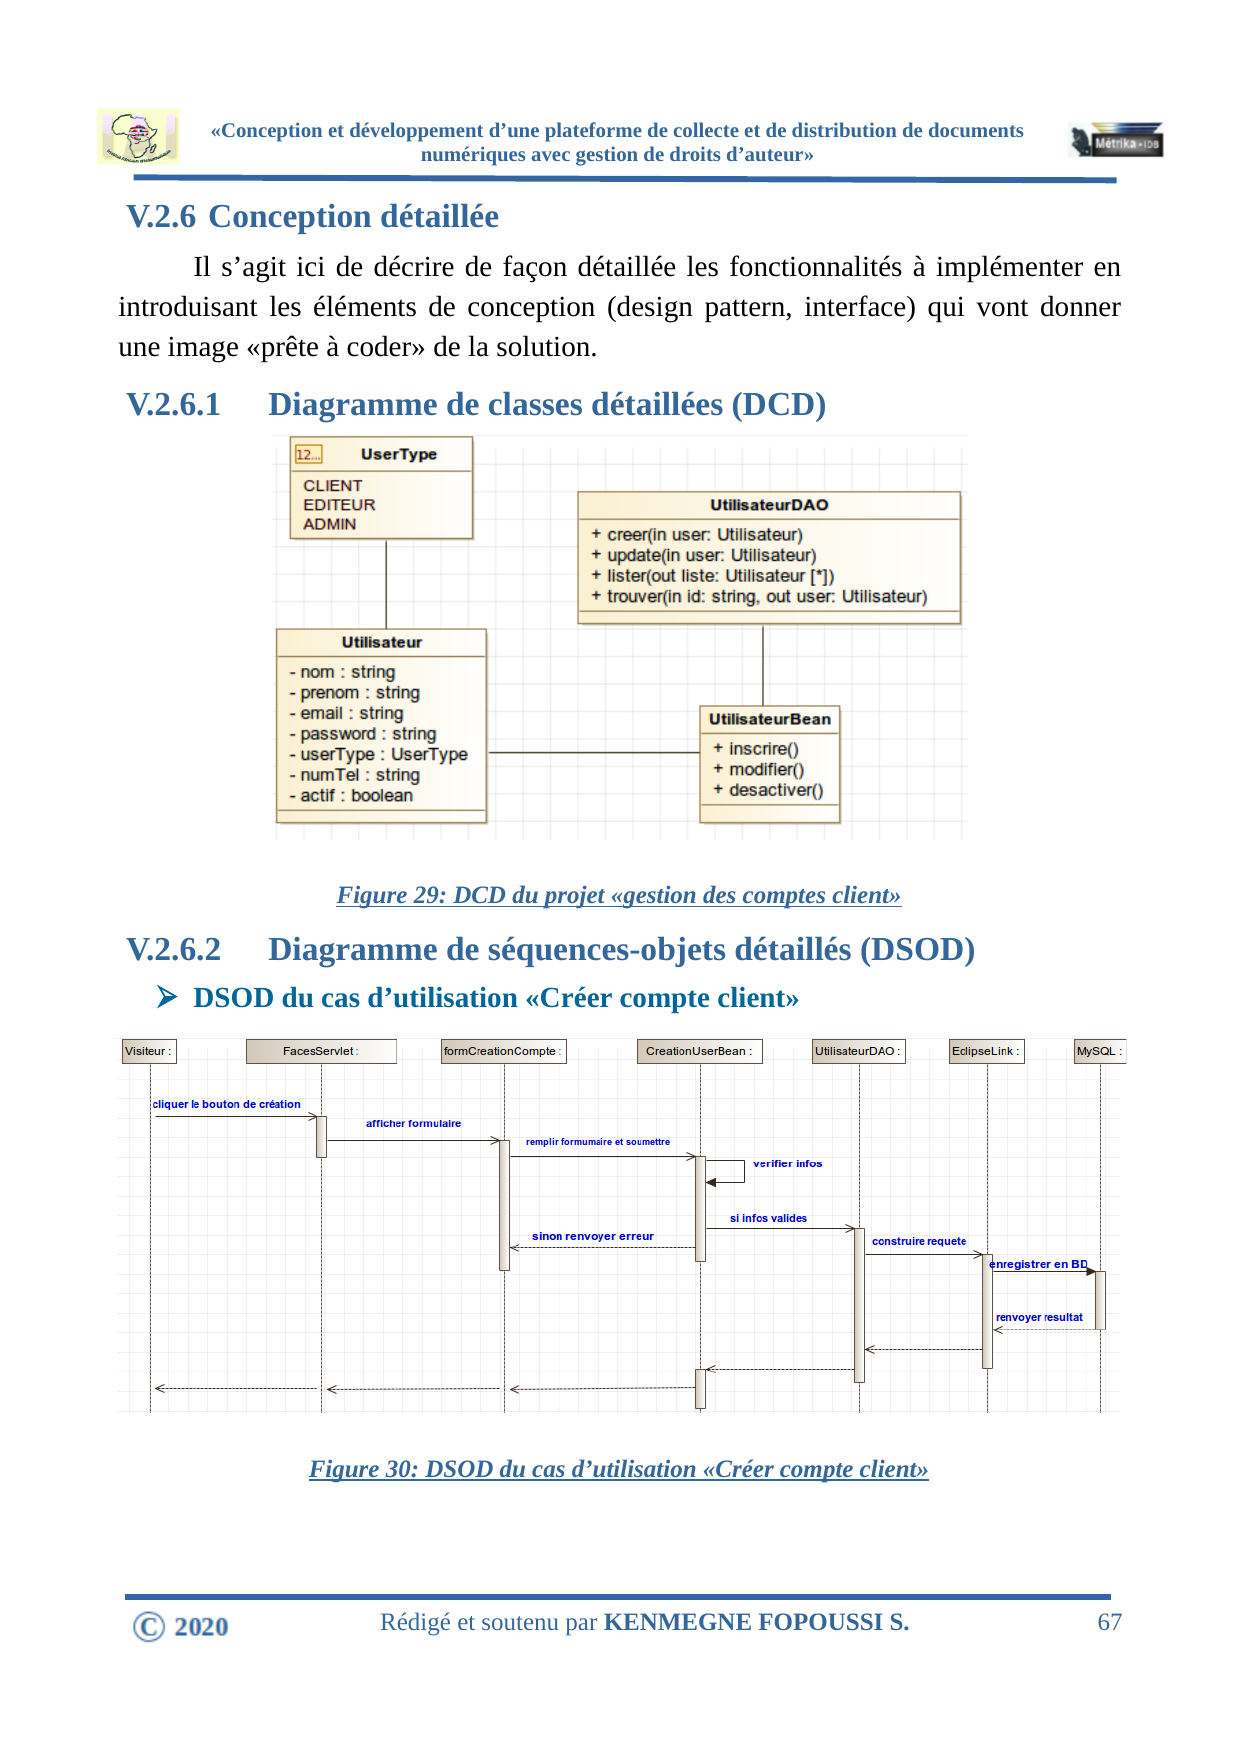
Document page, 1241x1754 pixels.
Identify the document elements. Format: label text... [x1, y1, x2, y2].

list Figure 30: DSOD du cas d’utilisation «Créer compte client» [118, 1454, 1122, 1483]
text Figure 29: DCD du projet «gestion des comptes client» [312, 881, 929, 909]
picture [1063, 116, 1168, 160]
subtitle Diagramme de classes détaillées (DCD) [118, 384, 1122, 423]
picture [126, 1604, 231, 1647]
list DSOD du cas d’utilisation «Créer compte client» [156, 980, 1122, 1013]
picture [95, 107, 182, 166]
subtitle Conception détaillée [118, 196, 1122, 234]
picture [272, 435, 968, 840]
text Il s’agit ici de décrire de façon détaillée les fonctionnalités à implémenter en introduisant les éléments de conception (design pattern, interface) qui vont donner une image «prête à coder» de la solution. [118, 249, 1122, 363]
picture [113, 1038, 1127, 1413]
subtitle Diagramme de séquences-objets détaillés (DSOD) [118, 929, 1122, 967]
list [118, 1413, 1122, 1454]
